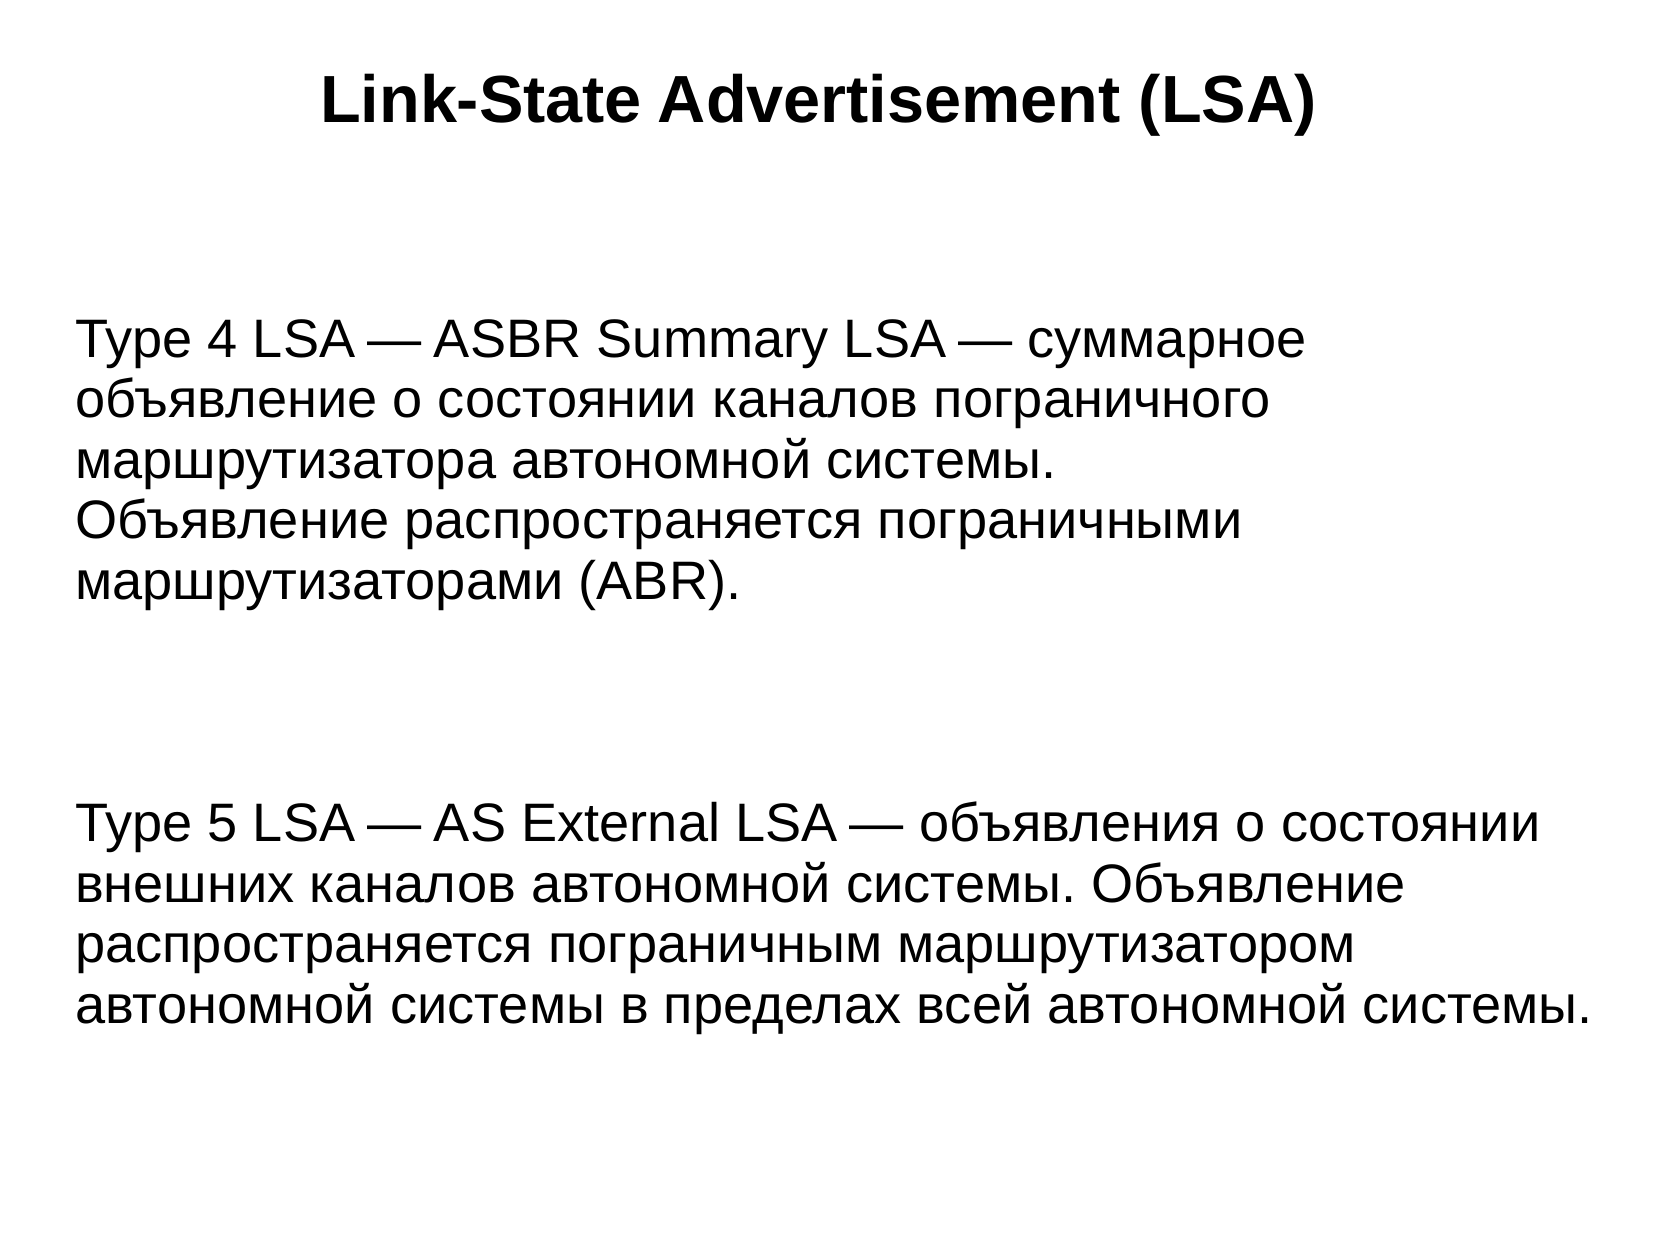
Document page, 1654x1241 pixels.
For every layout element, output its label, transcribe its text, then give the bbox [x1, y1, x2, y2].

title Link-State Advertisement (LSA) [75, 37, 1564, 169]
subtitle Type 4 LSA — ASBR Summary LSA — суммарное объявление о состоянии каналов пограничного маршрутизатора автономной системы. Объявление распространяется пограничными маршрутизаторами (ABR). Type 5 LSA — AS External LSA — объявления о состоянии внешних каналов автономной системы. Объявление распространяется пограничным маршрутизатором автономной системы в пределах всей автономной системы. [75, 180, 1613, 1163]
